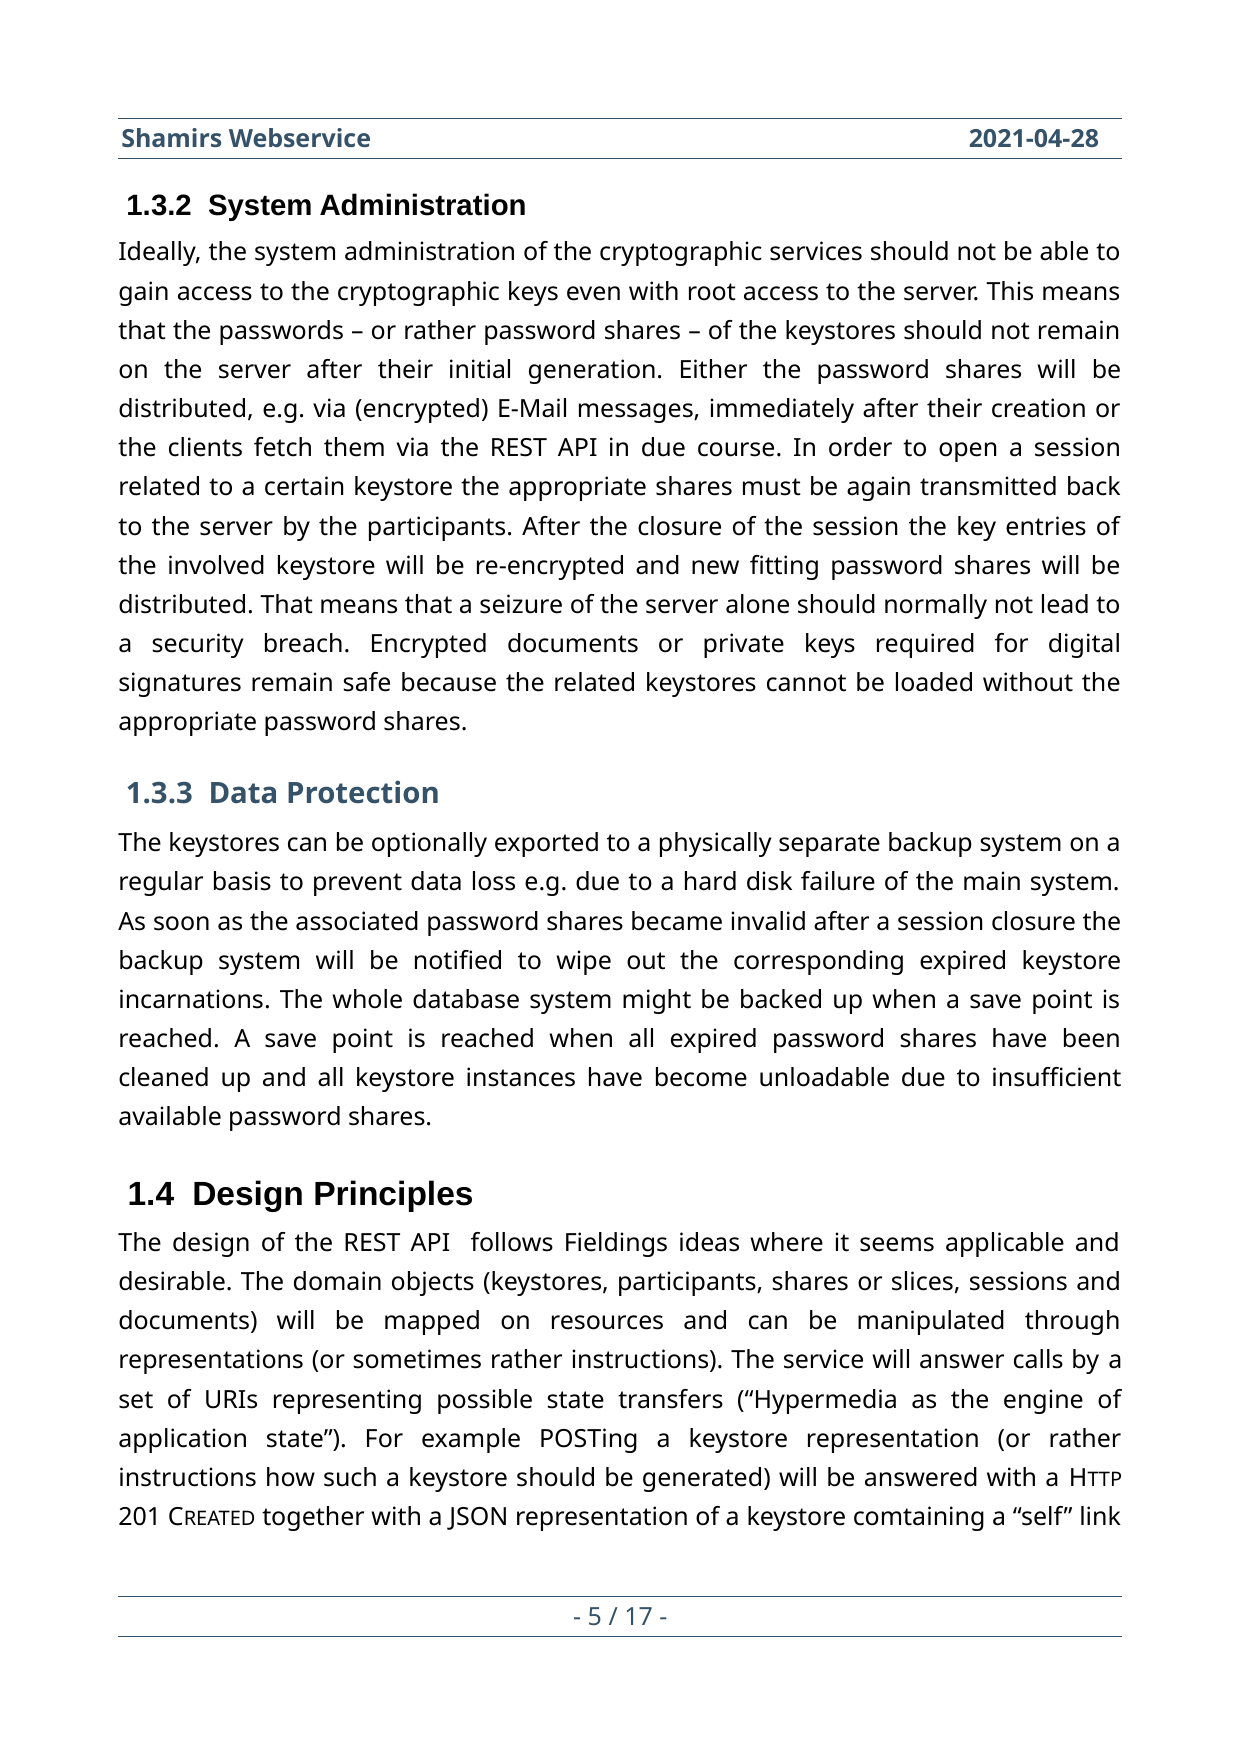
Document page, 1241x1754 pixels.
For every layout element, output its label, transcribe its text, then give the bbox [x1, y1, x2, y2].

text Ideally, the system administration of the cryptographic services should not be able to gain access to the cryptographic keys even with root access to the server. This means that the passwords – or rather password shares – of the keystores should not remain on the server after their initial generation. Either the password shares will be distributed, e.g. via (encrypted) E-Mail messages, immediately after their creation or the clients fetch them via the REST API in due course. In order to open a session related to a certain keystore the appropriate shares must be again transmitted back to the server by the participants. After the closure of the session the key entries of the involved keystore will be re-encrypted and new fitting password shares will be distributed. That means that a seizure of the server alone should normally not lead to a security breach. Encrypted documents or private keys required for digital signatures remain safe because the related keystores cannot be loaded without the appropriate password shares. [118, 234, 1122, 738]
subtitle System Administration [118, 188, 1122, 221]
text The keystores can be optionally exported to a physically separate backup system on a regular basis to prevent data loss e.g. due to a hard disk failure of the main system. As soon as the associated password shares became invalid after a session closure the backup system will be notified to wipe out the corresponding expired keystore incarnations. The whole database system might be backed up when a save point is reached. A save point is reached when all expired password shares have been cleaned up and all keystore instances have become unloadable due to insufficient available password shares. [118, 825, 1122, 1133]
subtitle Design Principles [118, 1173, 1122, 1212]
subtitle Data Protection [118, 772, 1122, 812]
list The design of the REST API follows Fieldings ideas where it seems applicable and desirable. The domain objects (keystores, participants, shares or slices, sessions and documents) will be mapped on resources and can be manipulated through representations (or sometimes rather instructions). The service will answer calls by a set of URIs representing possible state transfers (“Hypermedia as the engine of application state”). For example POSTing a keystore representation (or rather instructions how such a keystore should be generated) will be answered with a Http 201 Created together with a JSON representation of a keystore comtaining a “self” link [118, 1225, 1122, 1533]
